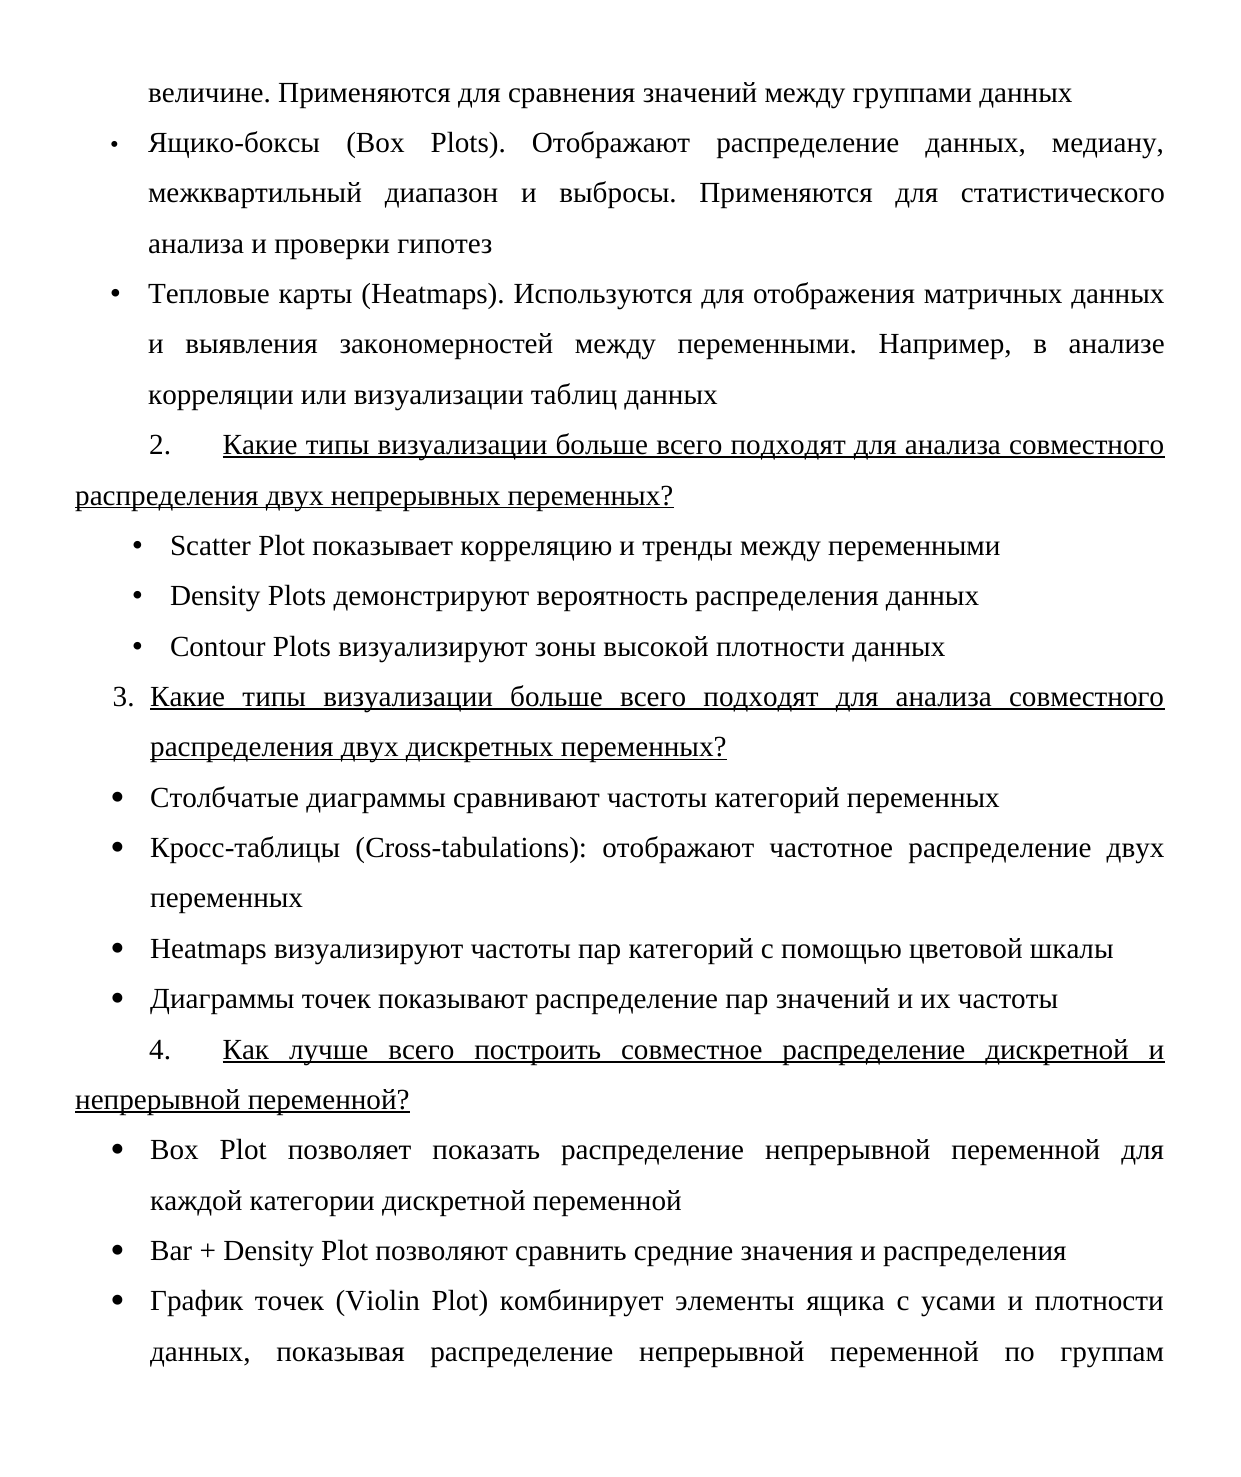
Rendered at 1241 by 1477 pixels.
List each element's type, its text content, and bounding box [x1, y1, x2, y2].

list Диаграммы точек показывают распределение пар значений и их частоты [112, 981, 1165, 1015]
list Какие типы визуализации больше всего подходят для анализа совместного распределения двух дискретных переменных? [112, 679, 1165, 763]
list Кросс-таблицы (Cross-tabulations): отображают частотное распределение двух переменных [112, 830, 1165, 914]
list величине. Применяются для сравнения значений между группами данных [110, 75, 1165, 108]
list Тепловые карты (Heatmaps). Используются для отображения матричных данных и выявления закономерностей между переменными. Например, в анализе корреляции или визуализации таблиц данных [110, 276, 1165, 411]
list Bar + Density Plot позволяют сравнить средние значения и распределения [112, 1233, 1165, 1267]
list Столбчатые диаграммы сравнивают частоты категорий переменных [112, 780, 1165, 813]
list Какие типы визуализации больше всего подходят для анализа совместного распределения двух непрерывных переменных? [75, 427, 1165, 511]
list График точек (Violin Plot) комбинирует элементы ящика с усами и плотности данных, показывая распределение непрерывной переменной по группам [112, 1283, 1165, 1367]
list Как лучше всего построить совместное распределение дискретной и непрерывной переменной? [75, 1032, 1165, 1116]
list Heatmaps визуализируют частоты пар категорий с помощью цветовой шкалы [112, 931, 1165, 964]
list Box Plot позволяет показать распределение непрерывной переменной для каждой категории дискретной переменной [112, 1132, 1165, 1216]
list Contour Plots визуализируют зоны высокой плотности данных [132, 629, 1165, 662]
list Density Plots демонстрируют вероятность распределения данных [132, 578, 1165, 612]
list ­Ящико-боксы (Box Plots). Отображают распределение данных, медиану, межквартильный диапазон и выбросы. При­меняются для статистического анализа и проверки гипотез [110, 125, 1165, 259]
list Scatter Plot показывает корреляцию и тренды между переменными [132, 528, 1165, 562]
